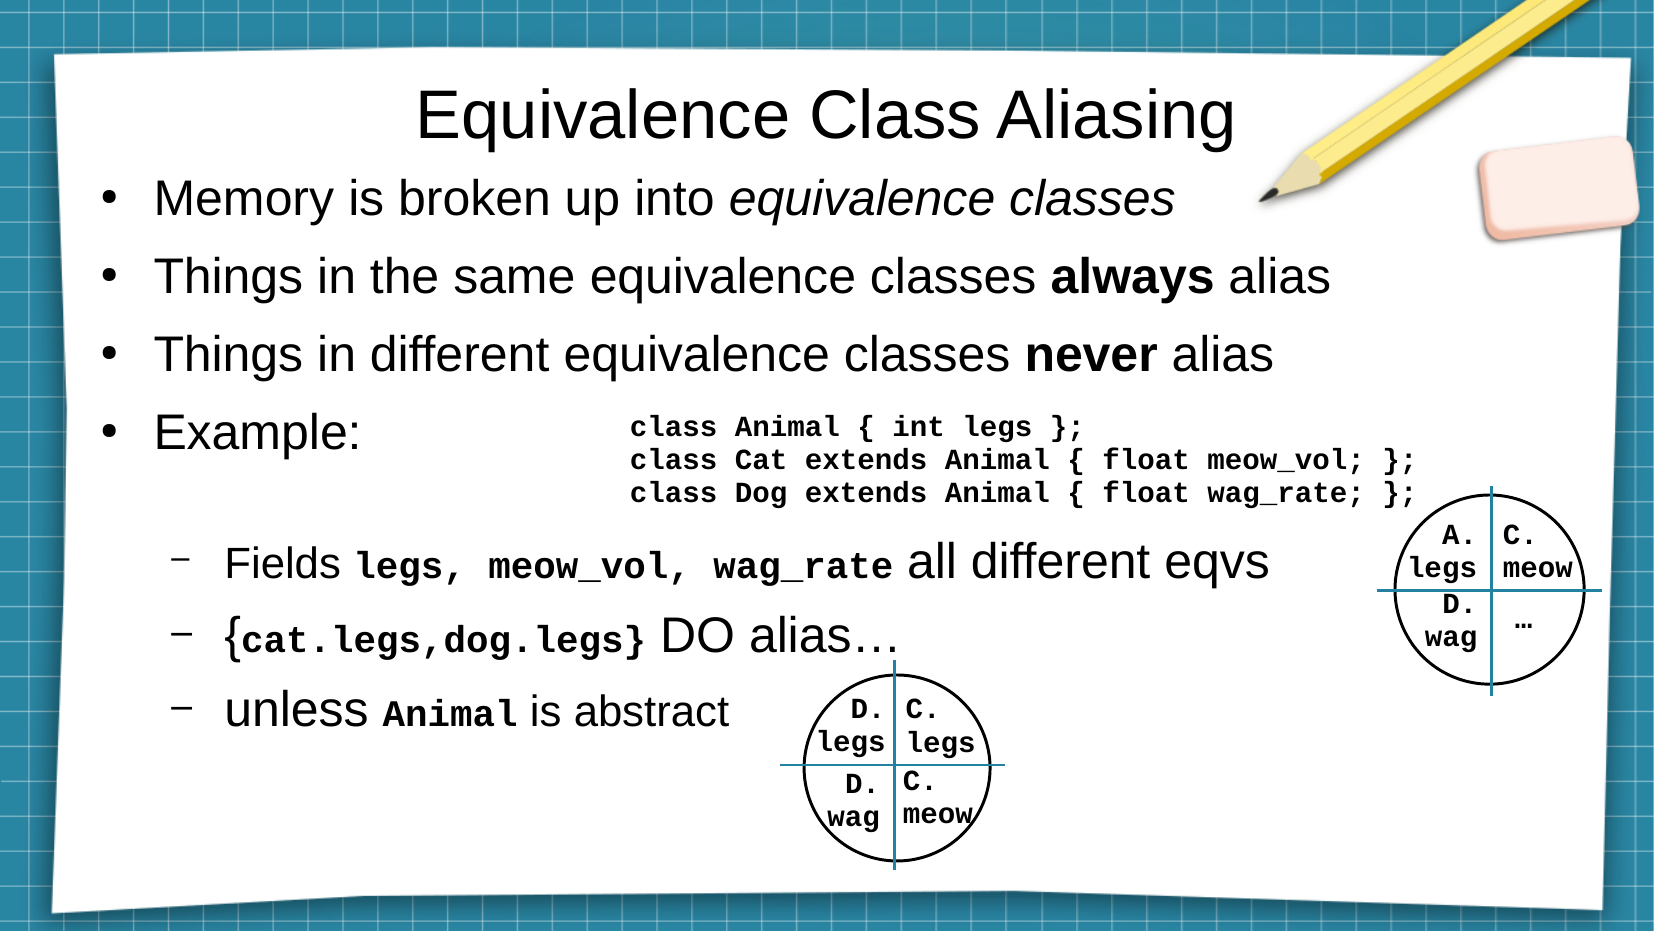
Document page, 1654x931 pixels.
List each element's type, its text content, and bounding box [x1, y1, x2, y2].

text_box C. legs [890, 687, 996, 769]
picture [0, 0, 1654, 931]
text_box C. meow [1488, 513, 1594, 595]
text_box C. meow [918, 769, 994, 841]
list Memory is broken up into equivalence classes Things in the same equivalence classes always alias Things in different equivalence classes never alias Example: Fields legs, meow_vol, wag_rate all different eqvs {cat.legs,dog.legs} DO alias… unless Animal is abstract [82, 170, 1351, 841]
text_box class Animal { int legs }; class Cat extends Animal { float meow_vol; }; class Dog extends Animal { float wag_rate; }; [615, 405, 1445, 519]
title Equivalence Class Aliasing [82, 37, 1571, 193]
text_box … [1500, 596, 1606, 645]
text_box D. wag [812, 766, 918, 844]
text_box D. legs [800, 687, 890, 764]
text_box A. legs [1392, 513, 1488, 595]
text_box D. wag [1410, 582, 1516, 664]
